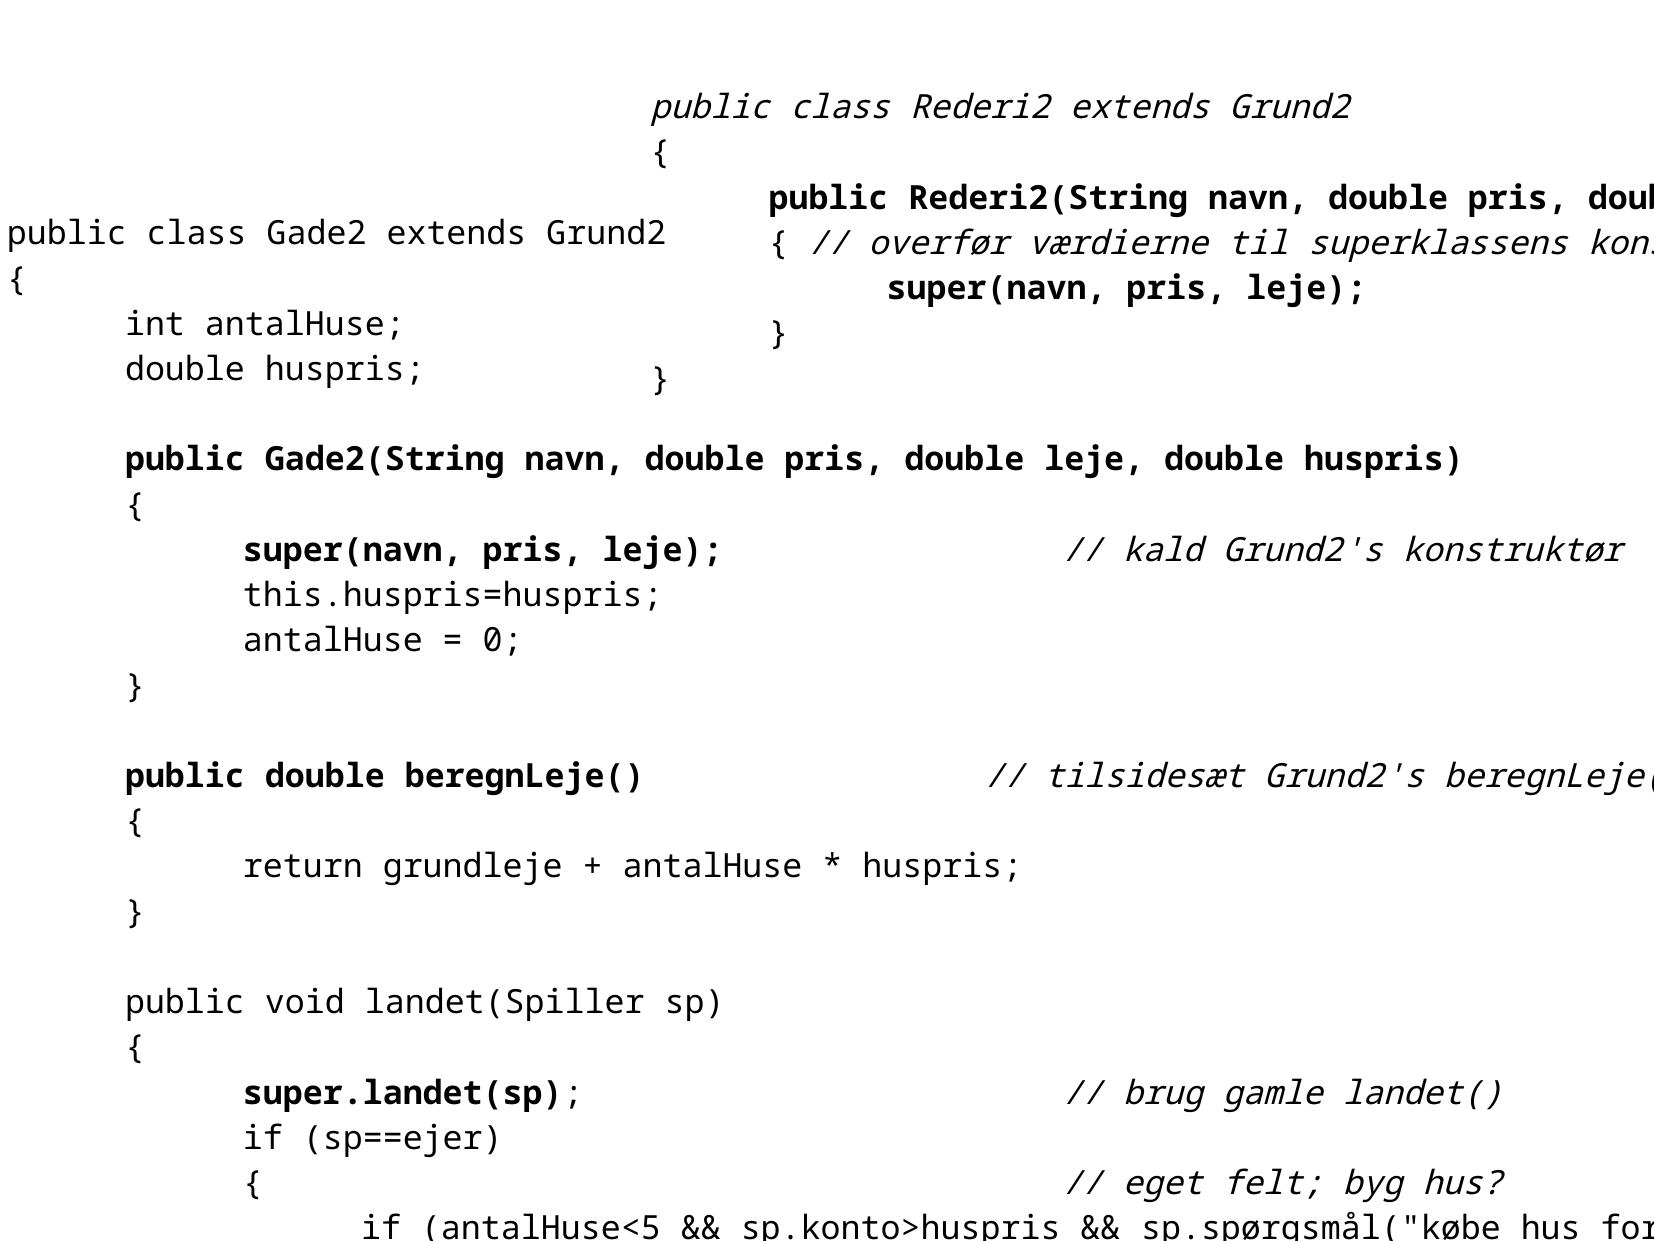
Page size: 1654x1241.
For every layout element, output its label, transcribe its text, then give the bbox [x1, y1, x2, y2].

text_box public class Rederi2 extends Grund2 { public Rederi2(String navn, double pris, double leje) { // overfør værdierne til superklassens konstruktør super(navn, pris, leje); } } [650, 83, 1654, 209]
text_box public class Gade2 extends Grund2 { int antalHuse; double huspris; public Gade2(String navn, double pris, double leje, double huspris) { super(navn, pris, leje); // kald Grund2's konstruktør this.huspris=huspris; antalHuse = 0; } public double beregnLeje() // tilsidesæt Grund2's beregnLeje() { return grundleje + antalHuse * huspris; } public void landet(Spiller sp) { super.landet(sp); // brug gamle landet() if (sp==ejer) { // eget felt; byg hus? if (antalHuse<5 && sp.konto>huspris && sp.spørgsmål("købe hus for "+pris)) { // byg et hus ejer.transaktion( -huspris ); antalHuse = antalHuse + 1; sp.besked("Du bygger hus på "+navn+" for "+huspris); } } } } [6, 209, 1654, 1241]
